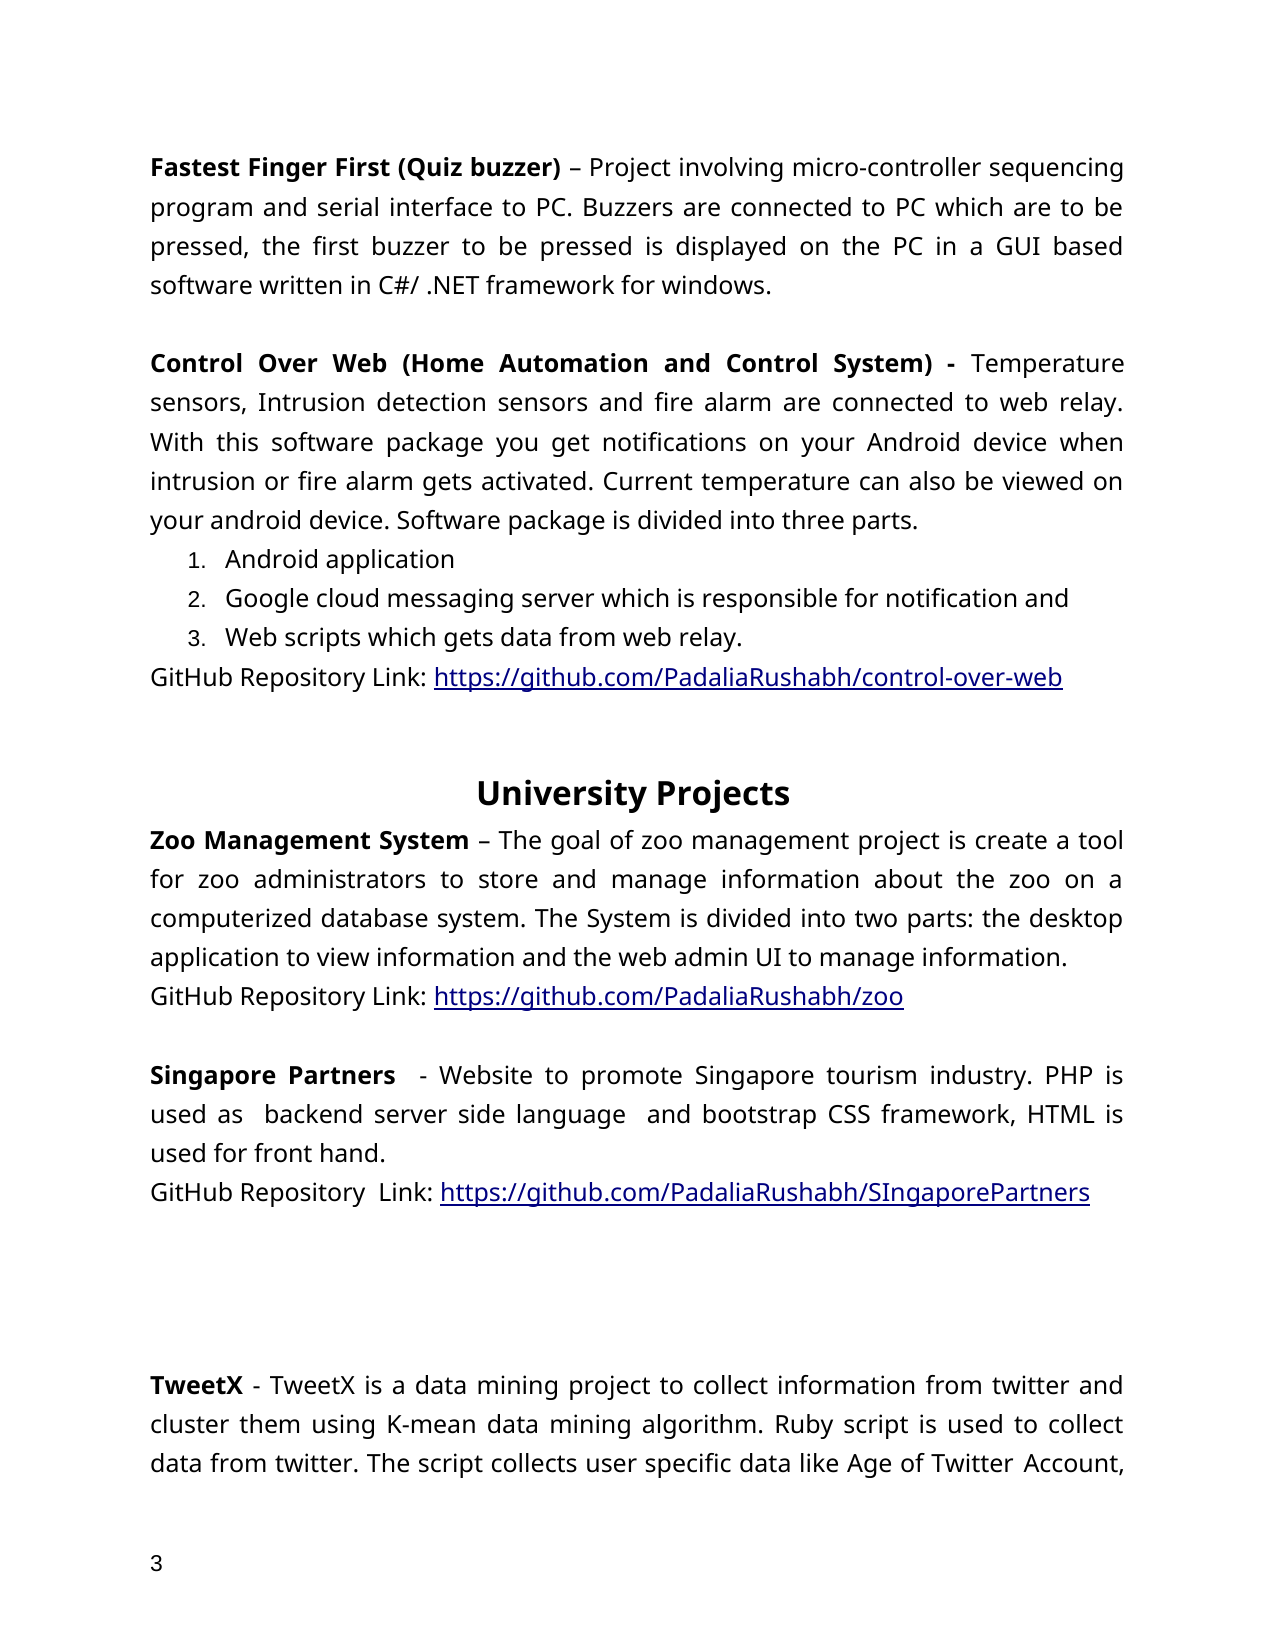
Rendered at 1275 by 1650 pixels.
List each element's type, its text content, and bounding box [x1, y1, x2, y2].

text Singapore Partners - Website to promote Singapore tourism industry. PHP is used as backend server side language and bootstrap CSS framework, HTML is used for front hand. [150, 1057, 1125, 1170]
text Zoo Management System – The goal of zoo management project is create a tool for zoo administrators to store and manage information about the zoo on a computerized database system. The System is divided into two parts: the desktop application to view information and the web admin UI to manage information. [150, 822, 1125, 974]
text University Projects [150, 770, 1125, 816]
text Fastest Finger First (Quiz buzzer) – Project involving micro-controller sequencing program and serial interface to PC. Buzzers are connected to PC which are to be pressed, the first buzzer to be pressed is displayed on the PC in a GUI based software written in C#/ .NET framework for windows. [150, 150, 1125, 302]
text Control Over Web (Home Automation and Control System) - Temperature sensors, Intrusion detection sensors and fire alarm are connected to web relay. With this software package you get notifications on your Android device when intrusion or fire alarm gets activated. Current temperature can also be viewed on your android device. Software package is divided into three parts. [150, 346, 1125, 537]
list Web scripts which gets data from web relay. [187, 620, 1125, 654]
list Android application [187, 542, 1125, 576]
text TweetX - TweetX is a data mining project to collect information from twitter and cluster them using K-mean data mining algorithm. Ruby script is used to collect data from twitter. The script collects user specific data like Age of Twitter Account, [150, 1367, 1125, 1480]
text GitHub Repository Link: https://github.com/PadaliaRushabh/control-over-web [150, 659, 1125, 693]
text GitHub Repository Link: https://github.com/PadaliaRushabh/SIngaporePartners [150, 1175, 1125, 1209]
text GitHub Repository Link: https://github.com/PadaliaRushabh/zoo [150, 979, 1125, 1013]
list Google cloud messaging server which is responsible for notification and [187, 581, 1125, 615]
